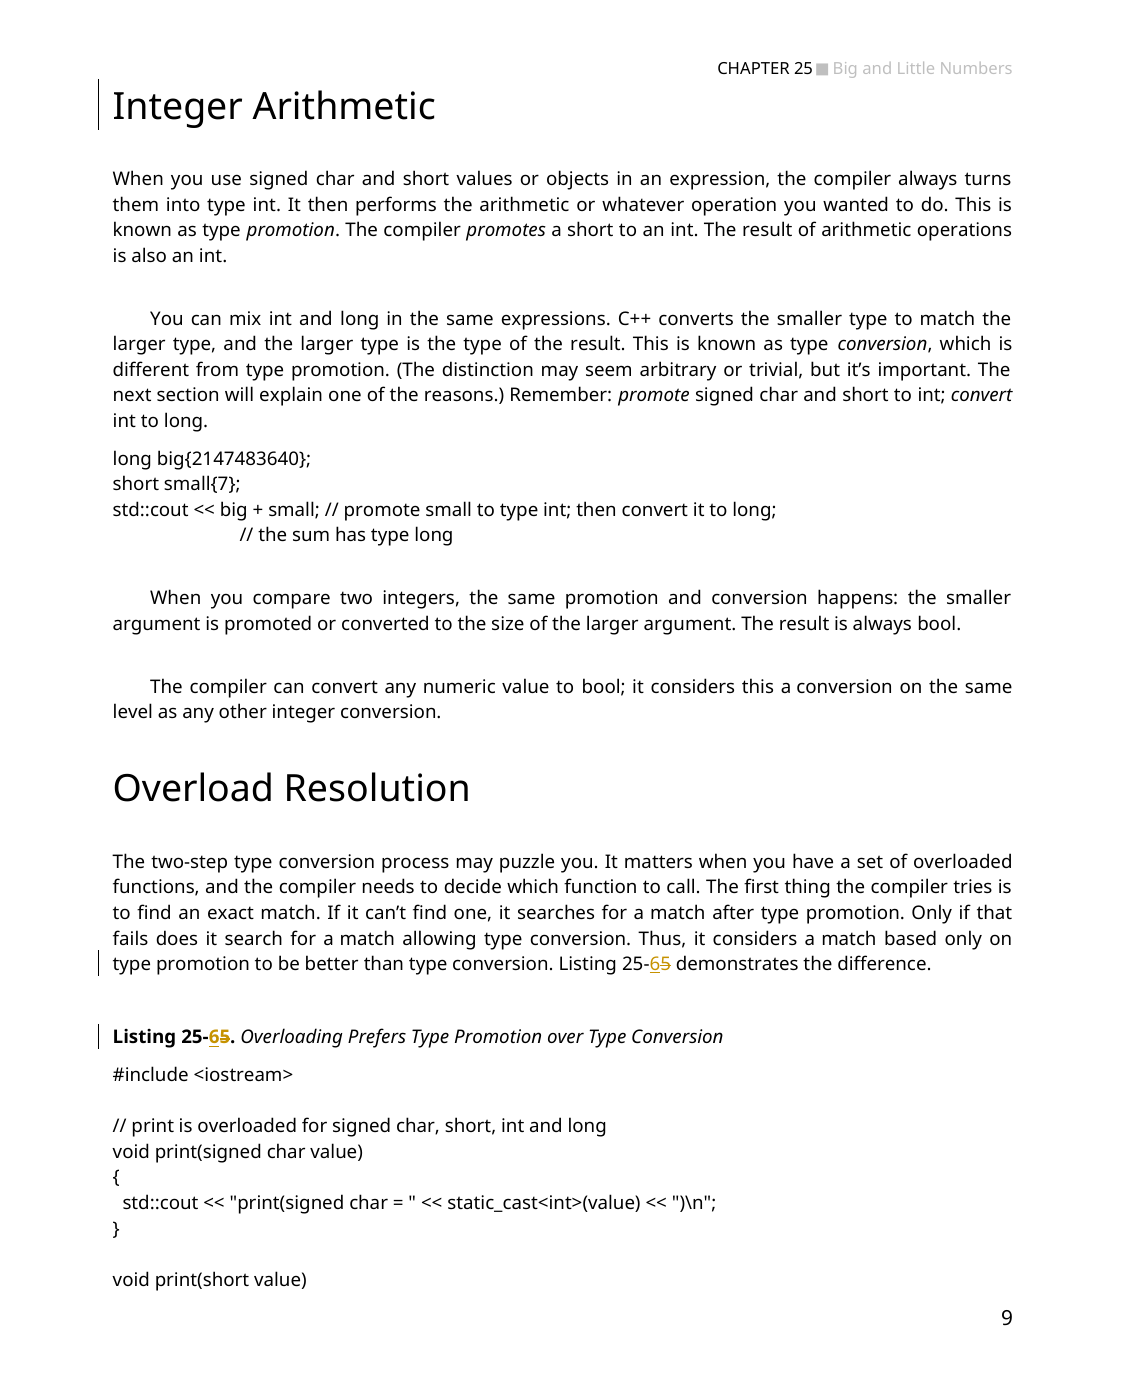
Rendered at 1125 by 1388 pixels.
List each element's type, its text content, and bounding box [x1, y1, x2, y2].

text The compiler can convert any numeric value to bool; it considers this a conversion on the same level as any other integer conversion. [112, 673, 1012, 724]
text When you compare two integers, the same promotion and conversion happens: the smaller argument is promoted or converted to the size of the larger argument. The result is always bool. [112, 585, 1012, 636]
text The two-step type conversion process may puzzle you. It matters when you have a set of overloaded functions, and the compiler needs to decide which function to call. The first thing the compiler tries is to find an exact match. If it can’t find one, it searches for a match after type promotion. Only if that fails does it search for a match allowing type conversion. Thus, it considers a match based only on type promotion to be better than type conversion. Listing 25-6 demonstrates the difference. [112, 848, 1012, 976]
text When you use signed char and short values or objects in an expression, the compiler always turns them into type int. It then performs the arithmetic or whatever operation you wanted to do. This is known as type promotion. The compiler promotes a short to an int. The result of arithmetic operations is also an int. [112, 165, 1012, 267]
subtitle Overload Resolution [112, 762, 1012, 813]
text std::cout << big + small; // promote small to type int; then convert it to long; [112, 496, 1012, 522]
text You can mix int and long in the same expressions. C++ converts the smaller type to match the larger type, and the larger type is the type of the result. This is known as type conversion, which is different from type promotion. (The distinction may seem arbitrary or trivial, but it’s important. The next section will explain one of the reasons.) Remember: promote signed char and short to int; convert int to long. [112, 305, 1012, 433]
text long big{2147483640}; [112, 445, 1012, 471]
text #include <iostream> [112, 1062, 1012, 1087]
text // print is overloaded for signed char, short, int and long [112, 1113, 1012, 1138]
subtitle Integer Arithmetic [112, 79, 1012, 130]
text // the sum has type long [112, 522, 1012, 547]
text } [112, 1215, 1012, 1240]
text void print(signed char value) [112, 1138, 1012, 1164]
text short small{7}; [112, 471, 1012, 496]
text void print(short value) [112, 1266, 1012, 1291]
text Listing 25-6. Overloading Prefers Type Promotion over Type Conversion [112, 1024, 1012, 1049]
text std::cout << "print(signed char = " << static_cast<int>(value) << ")\n"; [112, 1189, 1012, 1215]
text { [112, 1164, 1012, 1189]
